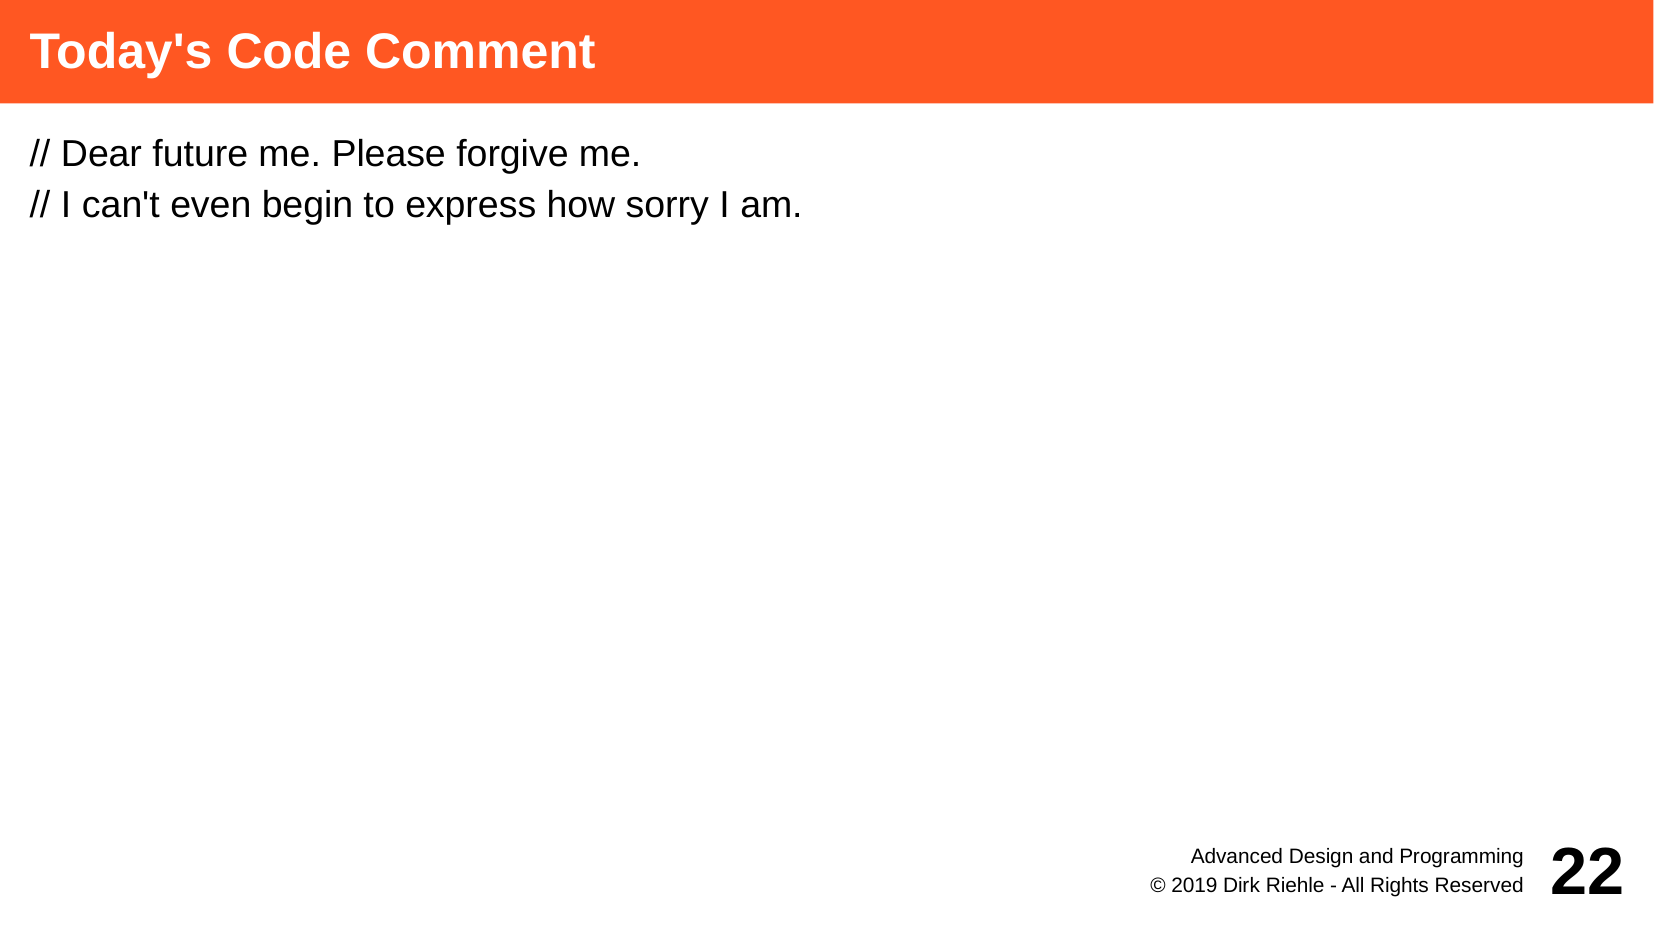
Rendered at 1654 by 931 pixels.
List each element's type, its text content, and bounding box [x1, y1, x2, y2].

title Today's Code Comment [0, 0, 1654, 104]
list // Dear future me. Please forgive me. // I can't even begin to express how sorry I am. [29, 132, 1625, 813]
